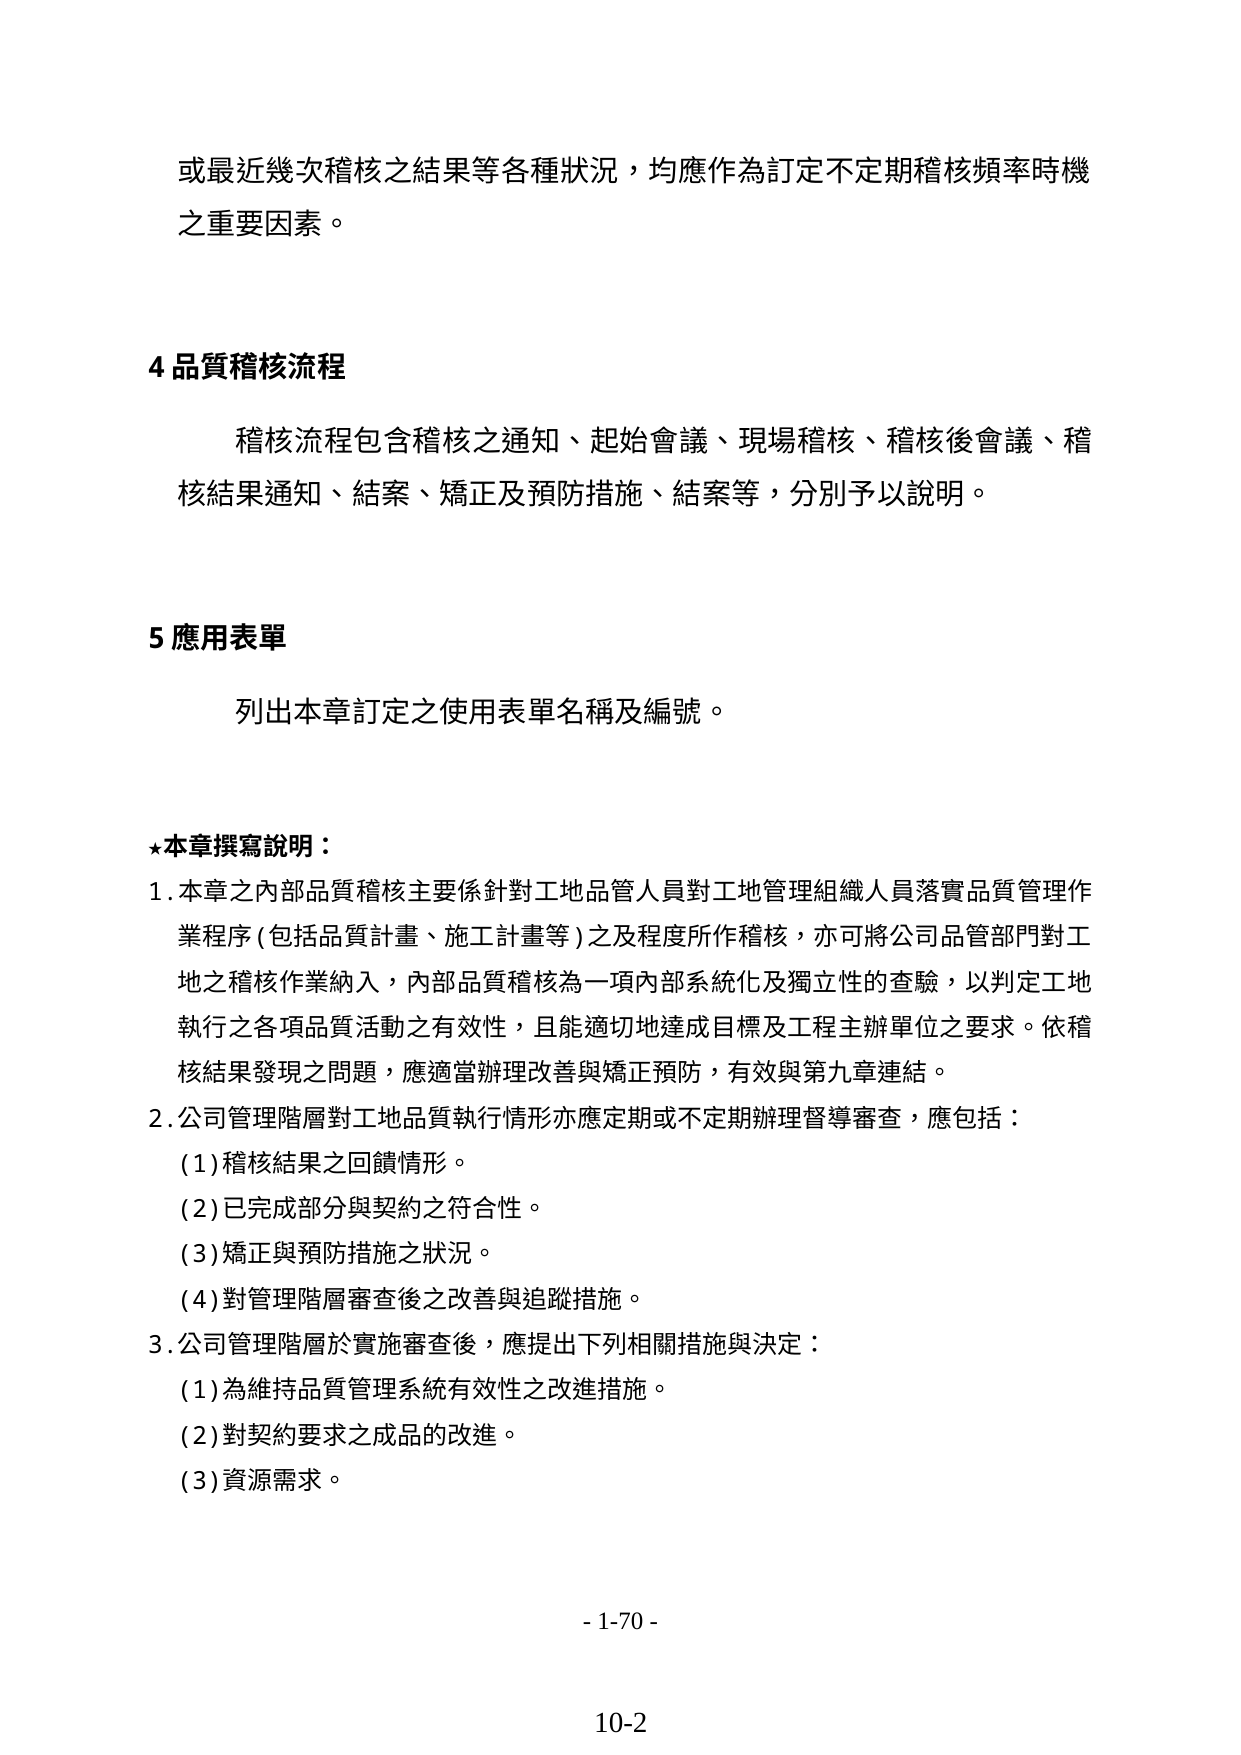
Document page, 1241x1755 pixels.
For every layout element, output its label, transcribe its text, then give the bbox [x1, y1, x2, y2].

text (2)對契約要求之成品的改進。 [177, 1415, 1093, 1451]
text 列出本章訂定之使用表單名稱及編號。 [177, 688, 1093, 731]
text (2)已完成部分與契約之符合性。 [177, 1189, 1093, 1225]
text 1.本章之內部品質稽核主要係針對工地品管人員對工地管理組織人員落實品質管理作業程序(包括品質計畫、施工計畫等)之及程度所作稽核，亦可將公司品管部門對工地之稽核作業納入，內部品質稽核為一項內部系統化及獨立性的查驗，以判定工地執行之各項品質活動之有效性，且能適切地達成目標及工程主辦單位之要求。依稽核結果發現之問題，應適當辦理改善與矯正預防，有效與第九章連結。 [148, 871, 1093, 1089]
text (4)對管理階層審查後之改善與追蹤措施。 [177, 1279, 1093, 1316]
text 稽核流程包含稽核之通知、起始會議、現場稽核、稽核後會議、稽核結果通知、結案、矯正及預防措施、結案等，分別予以說明。 [177, 418, 1093, 513]
text ★本章撰寫說明： [148, 826, 1093, 862]
text 5應用表單 [148, 614, 1093, 657]
text (1)稽核結果之回饋情形。 [177, 1143, 1093, 1179]
text 或最近幾次稽核之結果等各種狀況，均應作為訂定不定期稽核頻率時機之重要因素。 [177, 148, 1093, 243]
text (1)為維持品質管理系統有效性之改進措施。 [177, 1370, 1093, 1406]
text (3)資源需求。 [177, 1461, 1093, 1497]
text 2.公司管理階層對工地品質執行情形亦應定期或不定期辦理督導審查，應包括： [148, 1098, 1093, 1134]
text 4品質稽核流程 [148, 344, 1093, 386]
text (3)矯正與預防措施之狀況。 [177, 1234, 1093, 1270]
text 3.公司管理階層於實施審查後，應提出下列相關措施與決定： [148, 1324, 1093, 1361]
text 10-2 [594, 1705, 658, 1739]
